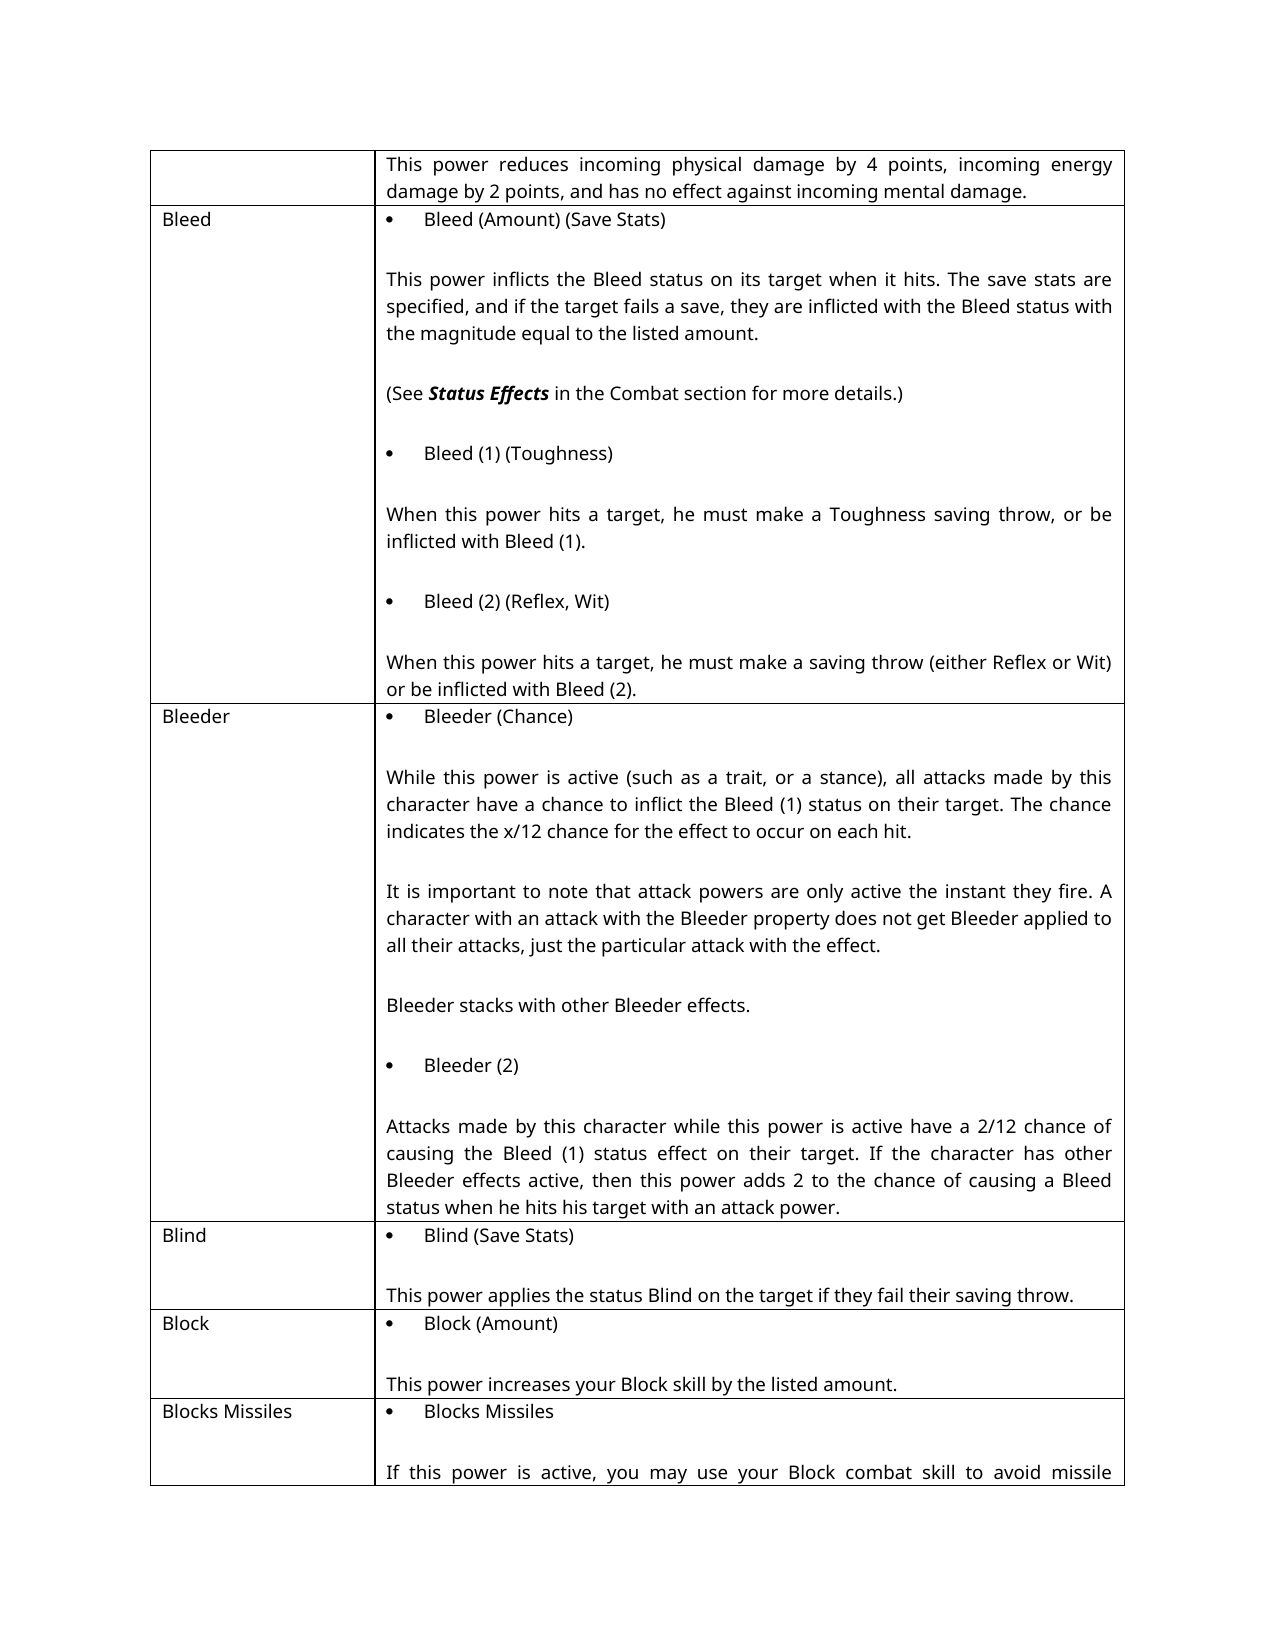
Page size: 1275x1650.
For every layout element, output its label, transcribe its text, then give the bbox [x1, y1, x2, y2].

table_cell Block [151, 1310, 374, 1398]
table_cell Block (Amount) This power increases your Block skill by the listed amount. [376, 1310, 1124, 1398]
table_cell Bleed [151, 206, 374, 703]
table_cell Blocks Missiles If this power is active, you may use your Block combat skill to avoid missile [376, 1399, 1124, 1485]
table_cell Blind (Save Stats) This power applies the status Blind on the target if they fail their saving throw. [376, 1222, 1124, 1309]
table_cell Bleeder [151, 704, 374, 1221]
table_cell This power reduces incoming physical damage by 4 points, incoming energy damage by 2 points, and has no effect against incoming mental damage. [376, 151, 1124, 205]
table_cell [151, 151, 374, 205]
table_cell Blocks Missiles [151, 1399, 374, 1485]
table_cell Bleeder (Chance) While this power is active (such as a trait, or a stance), all attacks made by this character have a chance to inflict the Bleed (1) status on their target. The chance indicates the x/12 chance for the effect to occur on each hit. It is important to note that attack powers are only active the instant they fire. A character with an attack with the Bleeder property does not get Bleeder applied to all their attacks, just the particular attack with the effect. Bleeder stacks with other Bleeder effects. Bleeder (2) Attacks made by this character while this power is active have a 2/12 chance of causing the Bleed (1) status effect on their target. If the character has other Bleeder effects active, then this power adds 2 to the chance of causing a Bleed status when he hits his target with an attack power. [376, 704, 1124, 1221]
table_cell Blind [151, 1222, 374, 1309]
table_cell Bleed (Amount) (Save Stats) This power inflicts the Bleed status on its target when it hits. The save stats are specified, and if the target fails a save, they are inflicted with the Bleed status with the magnitude equal to the listed amount. (See Status Effects in the Combat section for more details.) Bleed (1) (Toughness) When this power hits a target, he must make a Toughness saving throw, or be inflicted with Bleed (1). Bleed (2) (Reflex, Wit) When this power hits a target, he must make a saving throw (either Reflex or Wit) or be inflicted with Bleed (2). [376, 206, 1124, 703]
